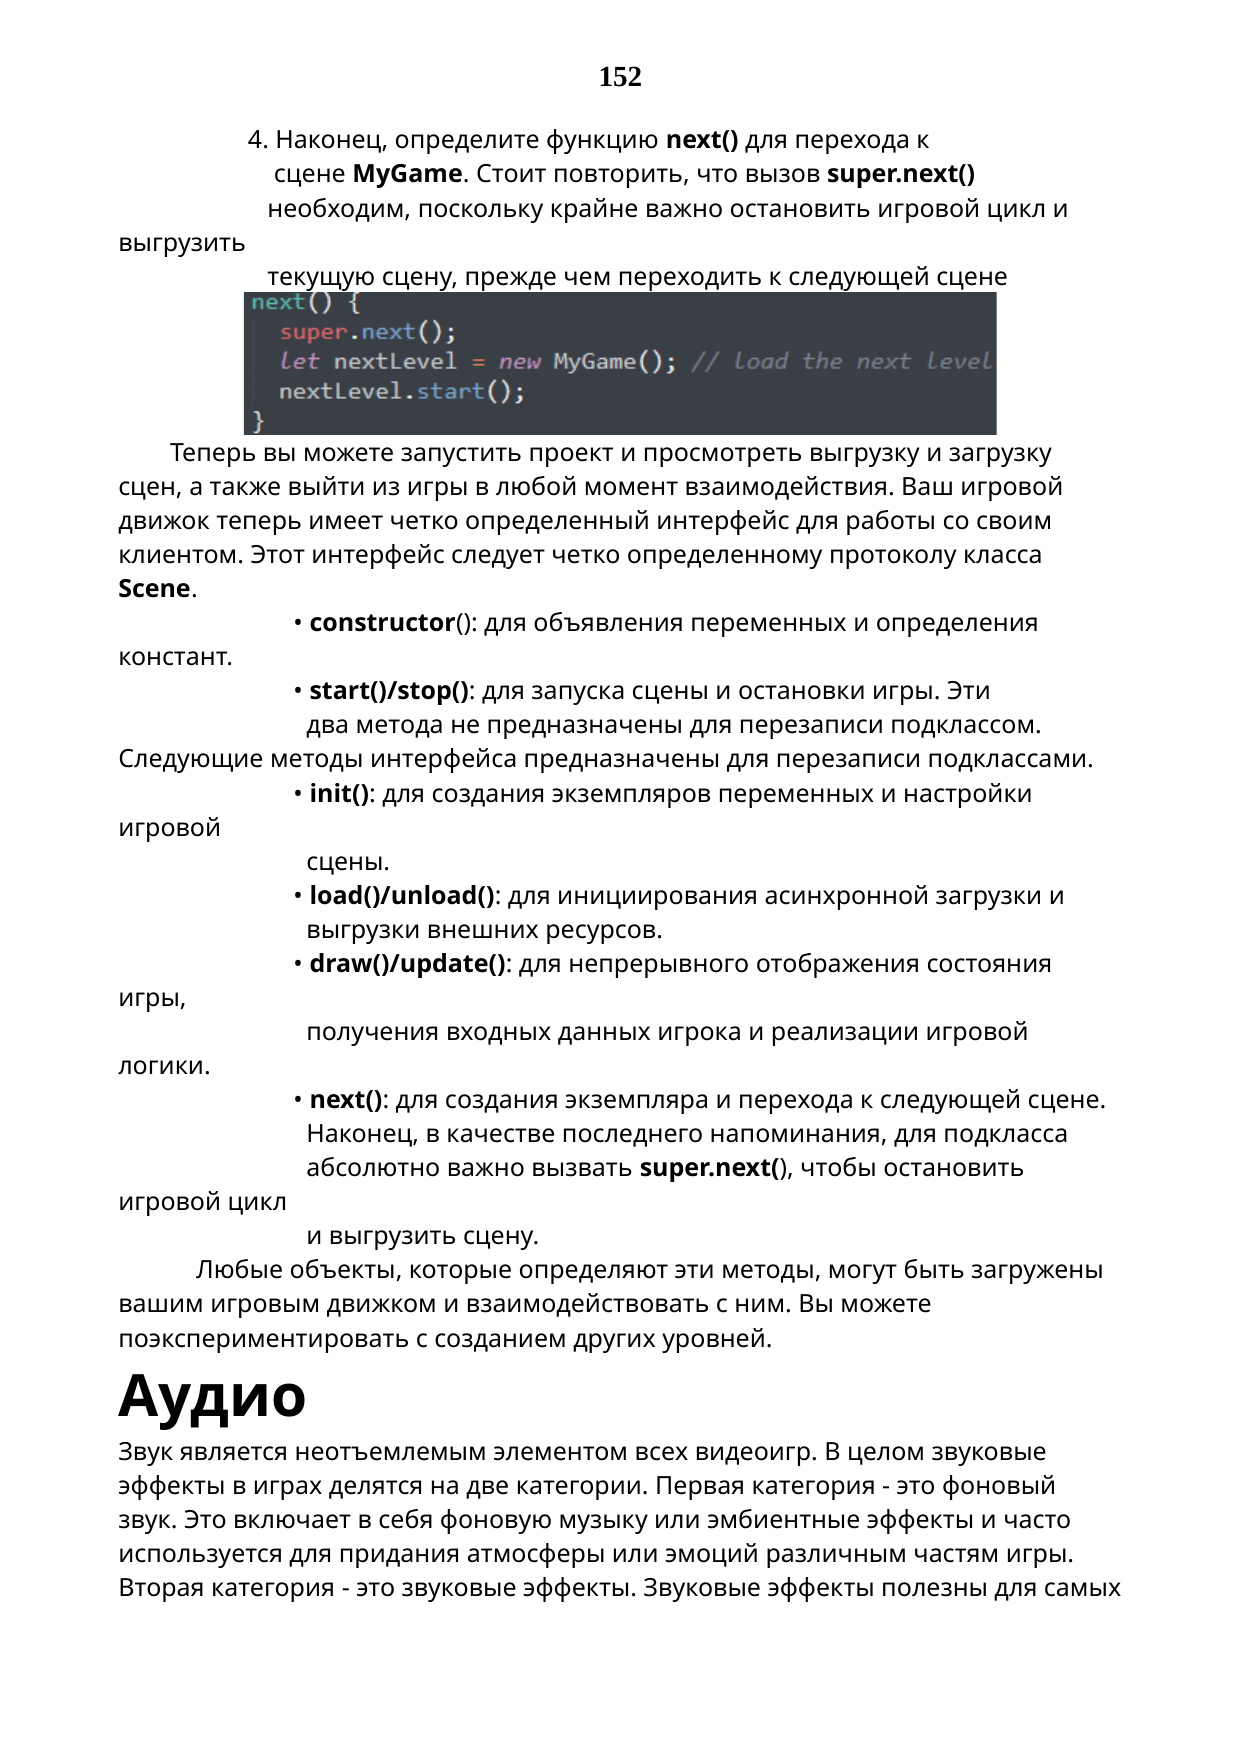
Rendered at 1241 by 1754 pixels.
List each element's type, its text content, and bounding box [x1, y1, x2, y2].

text • start()/stop(): для запуска сцены и остановки игры. Эти [118, 673, 1122, 707]
text • constructor(): для объявления переменных и определения констант. [118, 605, 1122, 673]
text Звук является неотъемлемым элементом всех видеоигр. В целом звуковые эффекты в играх делятся на две категории. Первая категория - это фоновый звук. Это включает в себя фоновую музыку или эмбиентные эффекты и часто используется для придания атмосферы или эмоций различным частям игры. Вторая категория - это звуковые эффекты. Звуковые эффекты полезны для самых [118, 1434, 1122, 1604]
text необходим, поскольку крайне важно остановить игровой цикл и выгрузить [118, 190, 1122, 258]
text Любые объекты, которые определяют эти методы, могут быть загружены вашим игровым движком и взаимодействовать с ним. Вы можете поэкспериментировать с созданием других уровней. [118, 1252, 1122, 1354]
text • load()/unload(): для инициирования асинхронной загрузки и [118, 877, 1122, 911]
text два метода не предназначены для перезаписи подклассом. [118, 707, 1122, 741]
text и выгрузить сцену. [118, 1218, 1122, 1252]
text выгрузки внешних ресурсов. [118, 911, 1122, 946]
text сцены. [118, 843, 1122, 877]
text Теперь вы можете запустить проект и просмотреть выгрузку и загрузку сцен, а также выйти из игры в любой момент взаимодействия. Ваш игровой движок теперь имеет четко определенный интерфейс для работы со своим клиентом. Этот интерфейс следует четко определенному протоколу класса Scene. [118, 292, 1122, 605]
text • init(): для создания экземпляров переменных и настройки игровой [118, 775, 1122, 843]
picture [243, 292, 997, 435]
text • draw()/update(): для непрерывного отображения состояния игры, [118, 946, 1122, 1014]
text • next(): для создания экземпляра и перехода к следующей сцене. [118, 1082, 1122, 1116]
text Аудио [118, 1354, 1122, 1434]
text Следующие методы интерфейса предназначены для перезаписи подклассами. [118, 741, 1122, 775]
text Наконец, в качестве последнего напоминания, для подкласса [118, 1116, 1122, 1150]
text сцене MyGame. Стоит повторить, что вызов super.next() [118, 156, 1122, 190]
text 4. Наконец, определите функцию next() для перехода к [118, 122, 1122, 156]
text текущую сцену, прежде чем переходить к следующей сцене [118, 258, 1122, 292]
text абсолютно важно вызвать super.next(), чтобы остановить игровой цикл [118, 1150, 1122, 1218]
text получения входных данных игрока и реализации игровой логики. [118, 1014, 1122, 1082]
